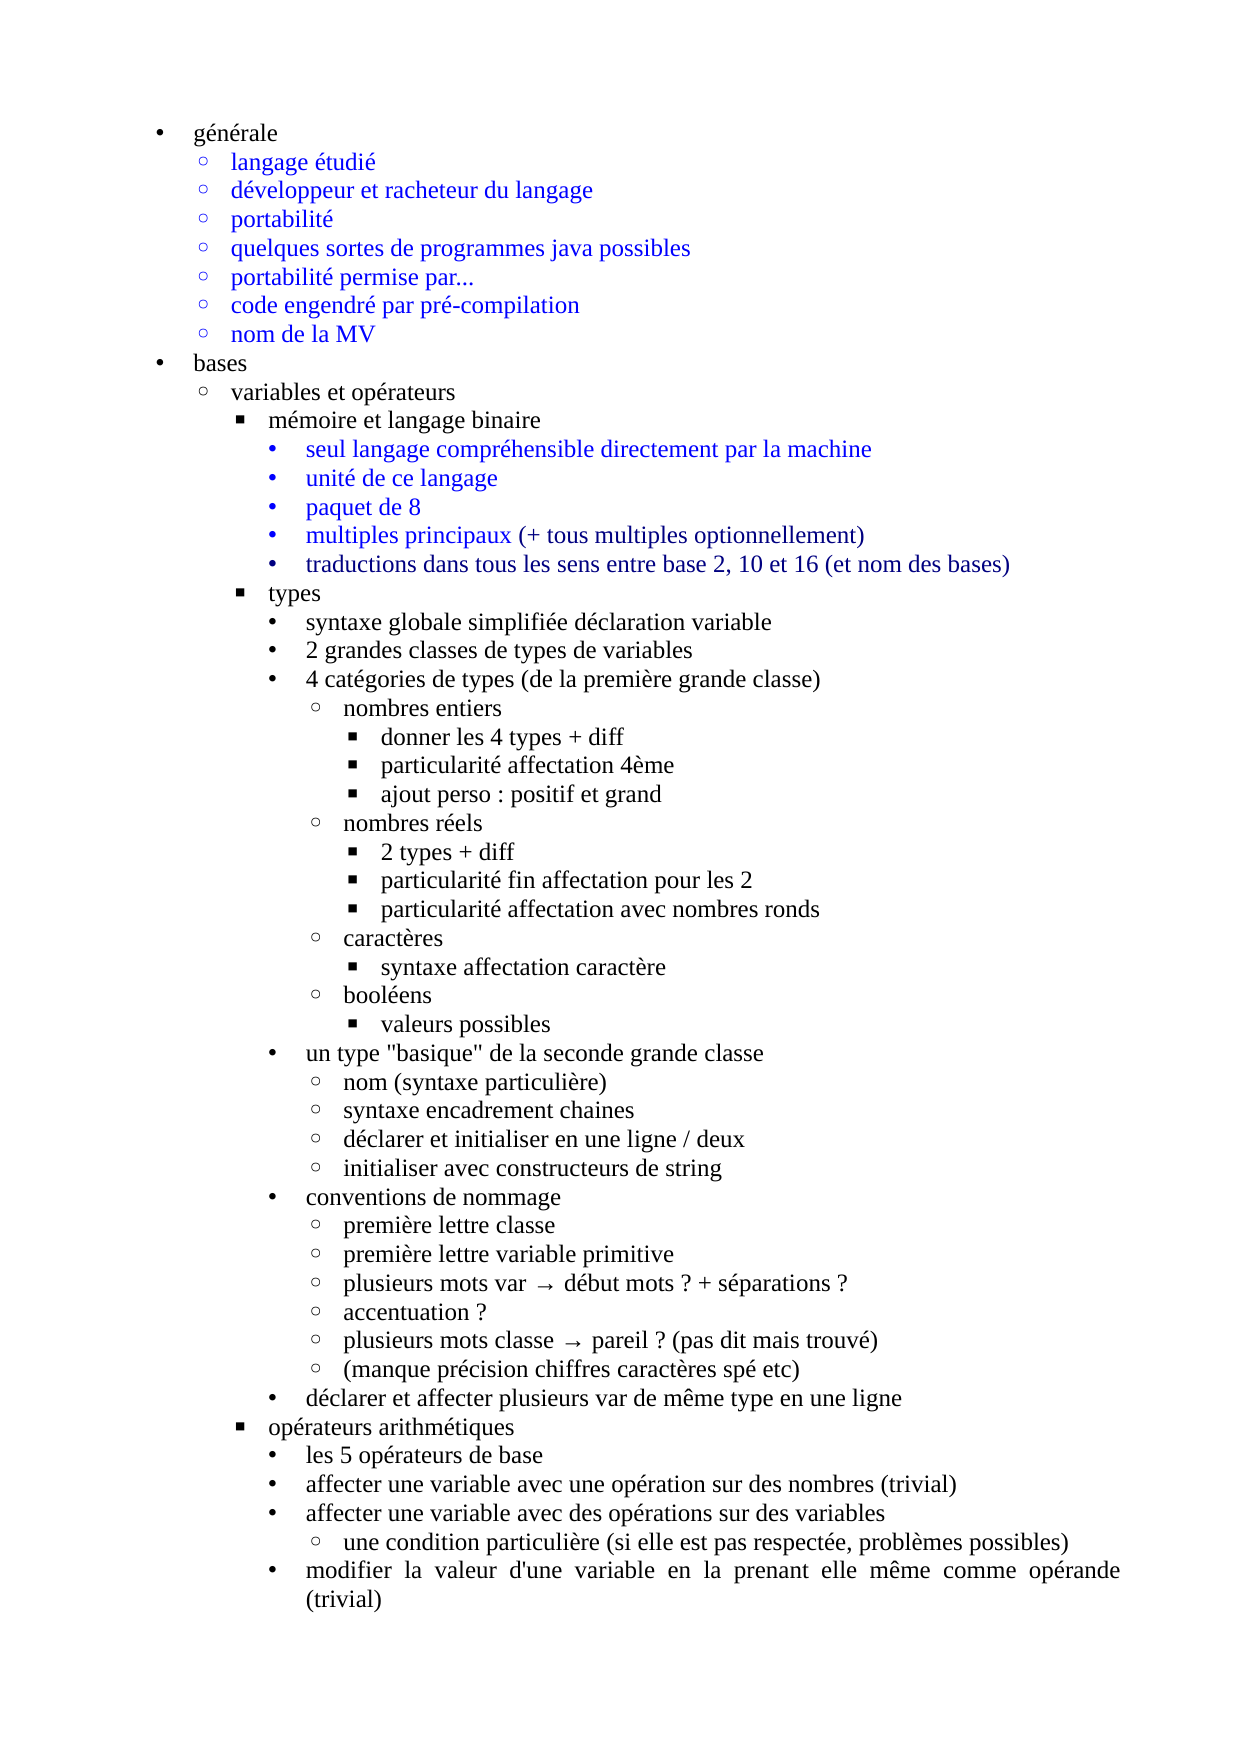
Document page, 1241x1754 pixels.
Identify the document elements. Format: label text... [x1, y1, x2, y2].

list nombres réels [306, 808, 1122, 837]
list initialiser avec constructeurs de string [306, 1153, 1122, 1182]
list seul langage compréhensible directement par la machine [268, 434, 1122, 463]
list types [231, 578, 1122, 607]
list portabilité permise par... [193, 262, 1122, 291]
list 2 types + diff [343, 837, 1122, 866]
list modifier la valeur d'une variable en la prenant elle même comme opérande (trivial) [268, 1556, 1122, 1613]
list développeur et racheteur du langage [193, 176, 1122, 204]
list (manque précision chiffres caractères spé etc) [306, 1354, 1122, 1383]
list plusieurs mots var → début mots ? + séparations ? [306, 1268, 1122, 1297]
list langage étudié [193, 147, 1122, 176]
list code engendré par pré-compilation [193, 291, 1122, 319]
list première lettre classe [306, 1211, 1122, 1239]
list particularité affectation avec nombres ronds [343, 894, 1122, 923]
list nom (syntaxe particulière) [306, 1067, 1122, 1096]
list un type "basique" de la seconde grande classe [268, 1038, 1122, 1067]
list déclarer et affecter plusieurs var de même type en une ligne [268, 1383, 1122, 1412]
list syntaxe globale simplifiée déclaration variable [268, 607, 1122, 636]
list mémoire et langage binaire [231, 406, 1122, 434]
list conventions de nommage [268, 1182, 1122, 1211]
list variables et opérateurs [193, 377, 1122, 406]
list générale [156, 118, 1122, 147]
list syntaxe affectation caractère [343, 952, 1122, 981]
list nombres entiers [306, 693, 1122, 722]
list booléens [306, 981, 1122, 1009]
list déclarer et initialiser en une ligne / deux [306, 1124, 1122, 1153]
list syntaxe encadrement chaines [306, 1096, 1122, 1124]
list affecter une variable avec des opérations sur des variables [268, 1498, 1122, 1527]
list une condition particulière (si elle est pas respectée, problèmes possibles) [306, 1527, 1122, 1556]
list donner les 4 types + diff [343, 722, 1122, 751]
list bases [156, 348, 1122, 377]
list opérateurs arithmétiques [231, 1412, 1122, 1441]
list première lettre variable primitive [306, 1239, 1122, 1268]
list traductions dans tous les sens entre base 2, 10 et 16 (et nom des bases) [268, 549, 1122, 578]
list accentuation ? [306, 1297, 1122, 1326]
list 4 catégories de types (de la première grande classe) [268, 664, 1122, 693]
list paquet de 8 [268, 492, 1122, 521]
list valeurs possibles [343, 1009, 1122, 1038]
list particularité fin affectation pour les 2 [343, 866, 1122, 894]
list particularité affectation 4ème [343, 751, 1122, 779]
list ajout perso : positif et grand [343, 779, 1122, 808]
list quelques sortes de programmes java possibles [193, 233, 1122, 262]
list les 5 opérateurs de base [268, 1441, 1122, 1469]
list multiples principaux (+ tous multiples optionnellement) [268, 521, 1122, 549]
list plusieurs mots classe → pareil ? (pas dit mais trouvé) [306, 1326, 1122, 1354]
list affecter une variable avec une opération sur des nombres (trivial) [268, 1469, 1122, 1498]
list 2 grandes classes de types de variables [268, 636, 1122, 664]
list nom de la MV [193, 319, 1122, 348]
list unité de ce langage [268, 463, 1122, 492]
list portabilité [193, 204, 1122, 233]
list caractères [306, 923, 1122, 952]
